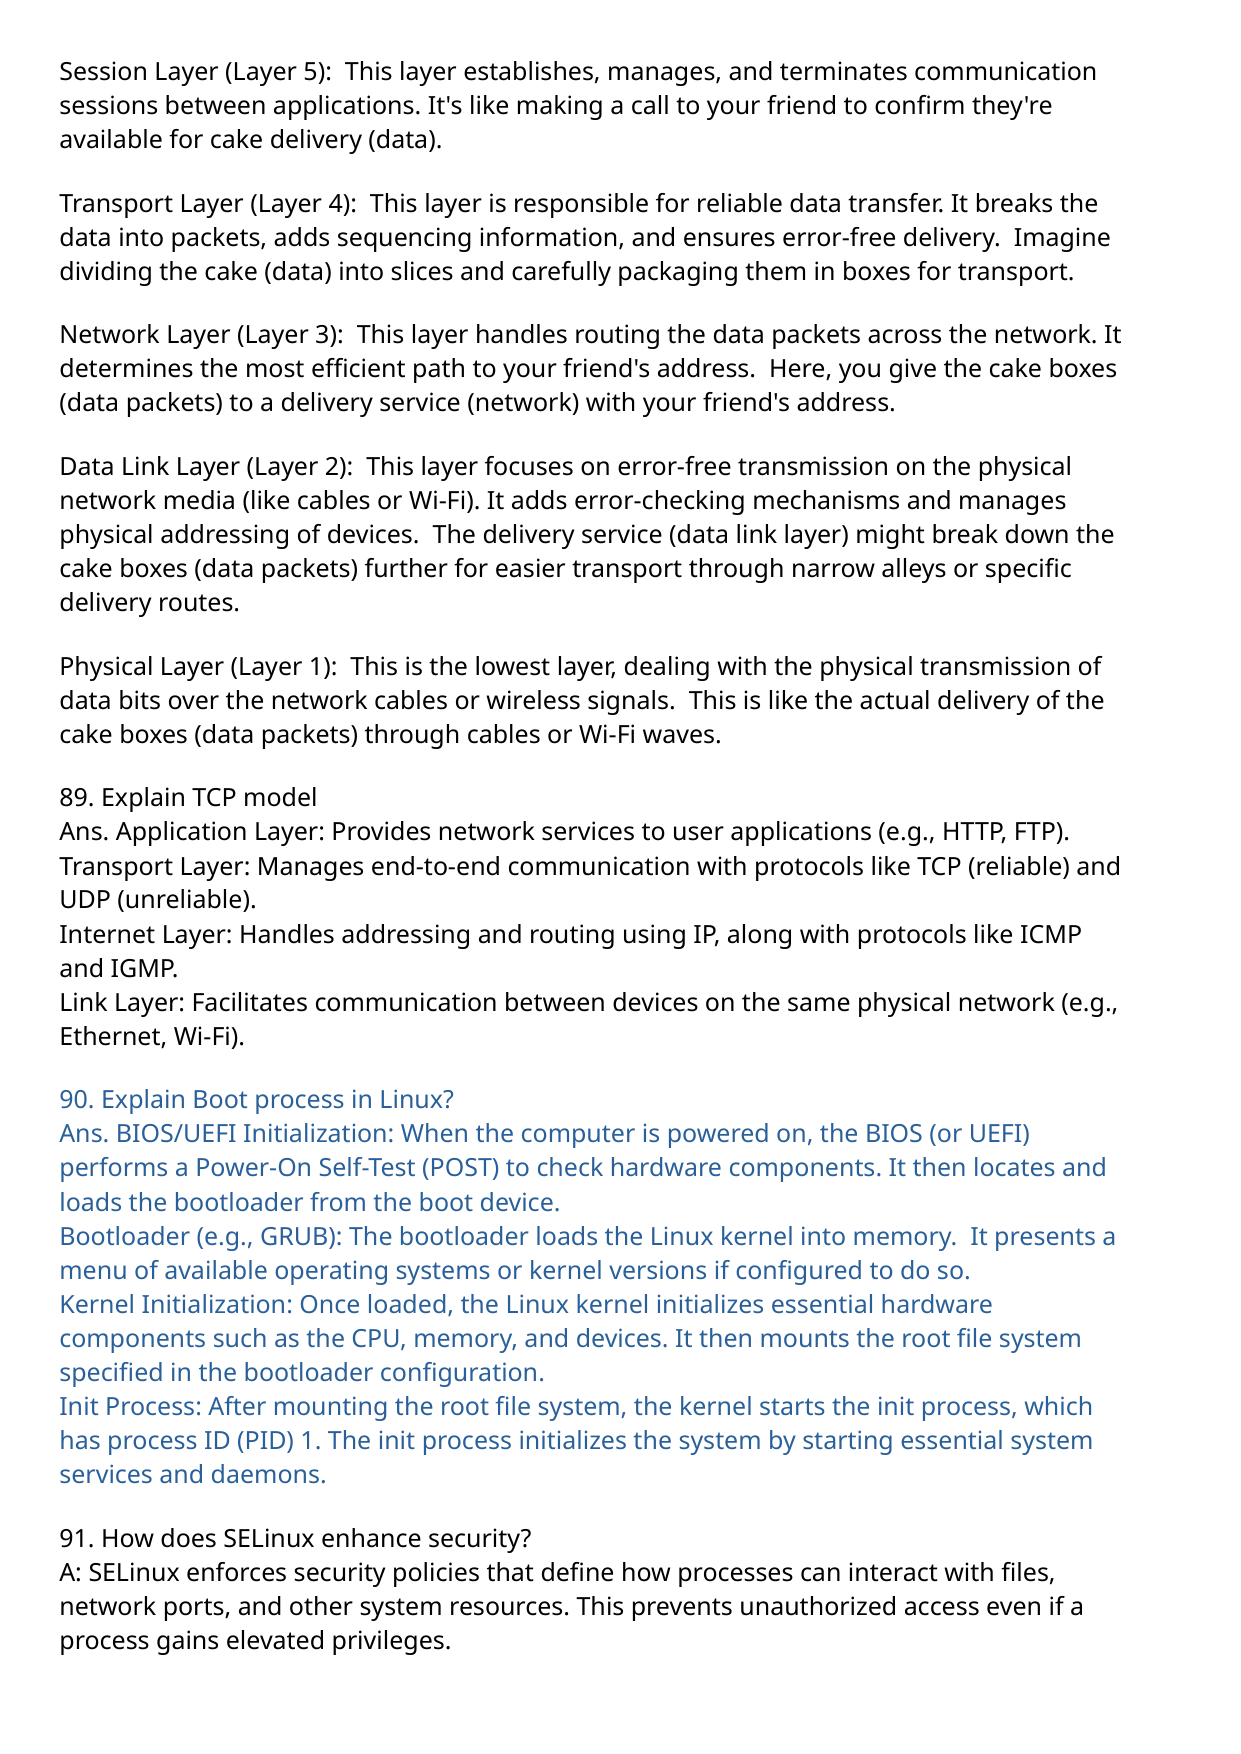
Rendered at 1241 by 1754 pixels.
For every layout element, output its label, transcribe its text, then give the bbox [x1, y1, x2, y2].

text Session Layer (Layer 5): This layer establishes, manages, and terminates communication sessions between applications. It's like making a call to your friend to confirm they're available for cake delivery (data). [59, 53, 1128, 156]
text Data Link Layer (Layer 2): This layer focuses on error-free transmission on the physical network media (like cables or Wi-Fi). It adds error-checking mechanisms and manages physical addressing of devices. The delivery service (data link layer) might break down the cake boxes (data packets) further for easier transport through narrow alleys or specific delivery routes. [59, 448, 1128, 619]
text 90. Explain Boot process in Linux? Ans. BIOS/UEFI Initialization: When the computer is powered on, the BIOS (or UEFI) performs a Power-On Self-Test (POST) to check hardware components. It then locates and loads the bootloader from the boot device. Bootloader (e.g., GRUB): The bootloader loads the Linux kernel into memory. It presents a menu of available operating systems or kernel versions if configured to do so. Kernel Initialization: Once loaded, the Linux kernel initializes essential hardware components such as the CPU, memory, and devices. It then mounts the root file system specified in the bootloader configuration. Init Process: After mounting the root file system, the kernel starts the init process, which has process ID (PID) 1. The init process initializes the system by starting essential system services and daemons. [59, 1082, 1128, 1491]
text Transport Layer (Layer 4): This layer is responsible for reliable data transfer. It breaks the data into packets, adds sequencing information, and ensures error-free delivery. Imagine dividing the cake (data) into slices and carefully packaging them in boxes for transport. [59, 185, 1128, 287]
text 89. Explain TCP model Ans. Application Layer: Provides network services to user applications (e.g., HTTP, FTP). Transport Layer: Manages end-to-end communication with protocols like TCP (reliable) and UDP (unreliable). Internet Layer: Handles addressing and routing using IP, along with protocols like ICMP and IGMP. Link Layer: Facilitates communication between devices on the same physical network (e.g., Ethernet, Wi-Fi). [59, 780, 1128, 1052]
text Network Layer (Layer 3): This layer handles routing the data packets across the network. It determines the most efficient path to your friend's address. Here, you give the cake boxes (data packets) to a delivery service (network) with your friend's address. [59, 317, 1128, 419]
text 91. How does SELinux enhance security? A: SELinux enforces security policies that define how processes can interact with files, network ports, and other system resources. This prevents unauthorized access even if a process gains elevated privileges. [59, 1520, 1128, 1656]
text Physical Layer (Layer 1): This is the lowest layer, dealing with the physical transmission of data bits over the network cables or wireless signals. This is like the actual delivery of the cake boxes (data packets) through cables or Wi-Fi waves. [59, 648, 1128, 751]
